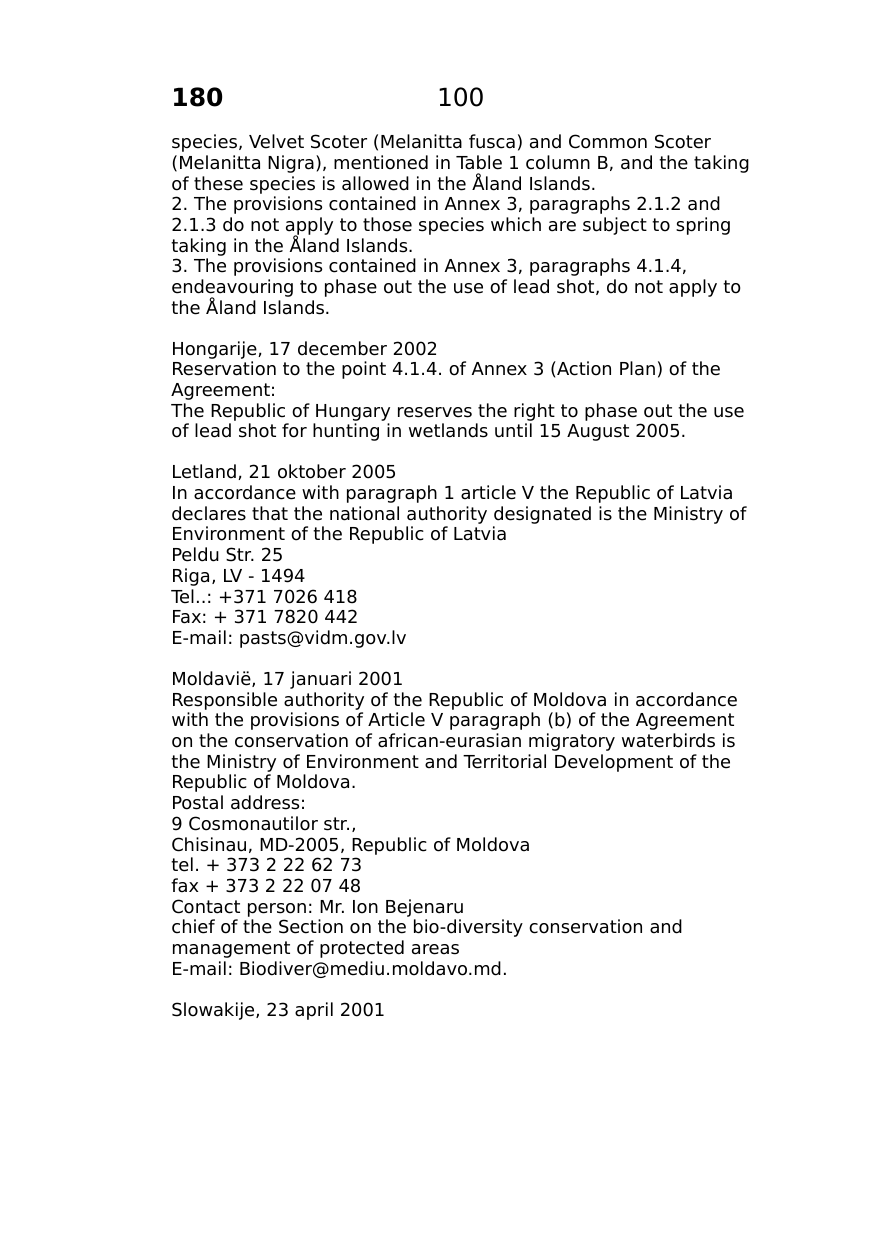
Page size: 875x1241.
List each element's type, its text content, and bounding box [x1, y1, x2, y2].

text Reservation to the point 4.1.4. of Annex 3 (Action Plan) of the Agreement: [171, 359, 756, 401]
text fax + 373 2 22 07 48 [171, 876, 756, 897]
text Riga, LV - 1494 [171, 566, 756, 586]
text The Republic of Hungary reserves the right to phase out the use of lead shot for hunting in wetlands until 15 August 2005. [171, 401, 756, 442]
text Tel..: +371 7026 418 [171, 586, 756, 607]
text Responsible authority of the Republic of Moldova in accordance with the provisions of Article V paragraph (b) of the Agreement on the conservation of african-eurasian migratory waterbirds is the Ministry of Environment and Territorial Development of the Republic of Moldova. [171, 689, 756, 793]
text E-mail: Biodiver@mediu.moldavo.md. [171, 959, 756, 979]
text Moldavië, 17 januari 2001 [171, 669, 756, 689]
text Fax: + 371 7820 442 [171, 607, 756, 628]
text 2. The provisions contained in Annex 3, paragraphs 2.1.2 and 2.1.3 do not apply to those species which are subject to spring taking in the Åland Islands. [171, 194, 756, 256]
text Contact person: Mr. Ion Bejenaru [171, 897, 756, 917]
text In accordance with paragraph 1 article V the Republic of Latvia declares that the national authority designated is the Ministry of Environment of the Republic of Latvia [171, 483, 756, 545]
text species, Velvet Scoter (Melanitta fusca) and Common Scoter (Melanitta Nigra), mentioned in Table 1 column B, and the taking of these species is allowed in the Åland Islands. [171, 132, 756, 194]
text 3. The provisions contained in Annex 3, paragraphs 4.1.4, endeavouring to phase out the use of lead shot, do not apply to the Åland Islands. [171, 256, 756, 318]
text Hongarije, 17 december 2002 [171, 338, 756, 359]
text E-mail: pasts@vidm.gov.lv [171, 628, 756, 649]
text chief of the Section on the bio-diversity conservation and management of protected areas [171, 917, 756, 959]
text 9 Cosmonautilor str., [171, 814, 756, 834]
text tel. + 373 2 22 62 73 [171, 855, 756, 876]
text Slowakije, 23 april 2001 [171, 999, 756, 1020]
text Postal address: [171, 793, 756, 814]
text Chisinau, MD-2005, Republic of Moldova [171, 834, 756, 855]
text Peldu Str. 25 [171, 545, 756, 566]
text Letland, 21 oktober 2005 [171, 462, 756, 483]
